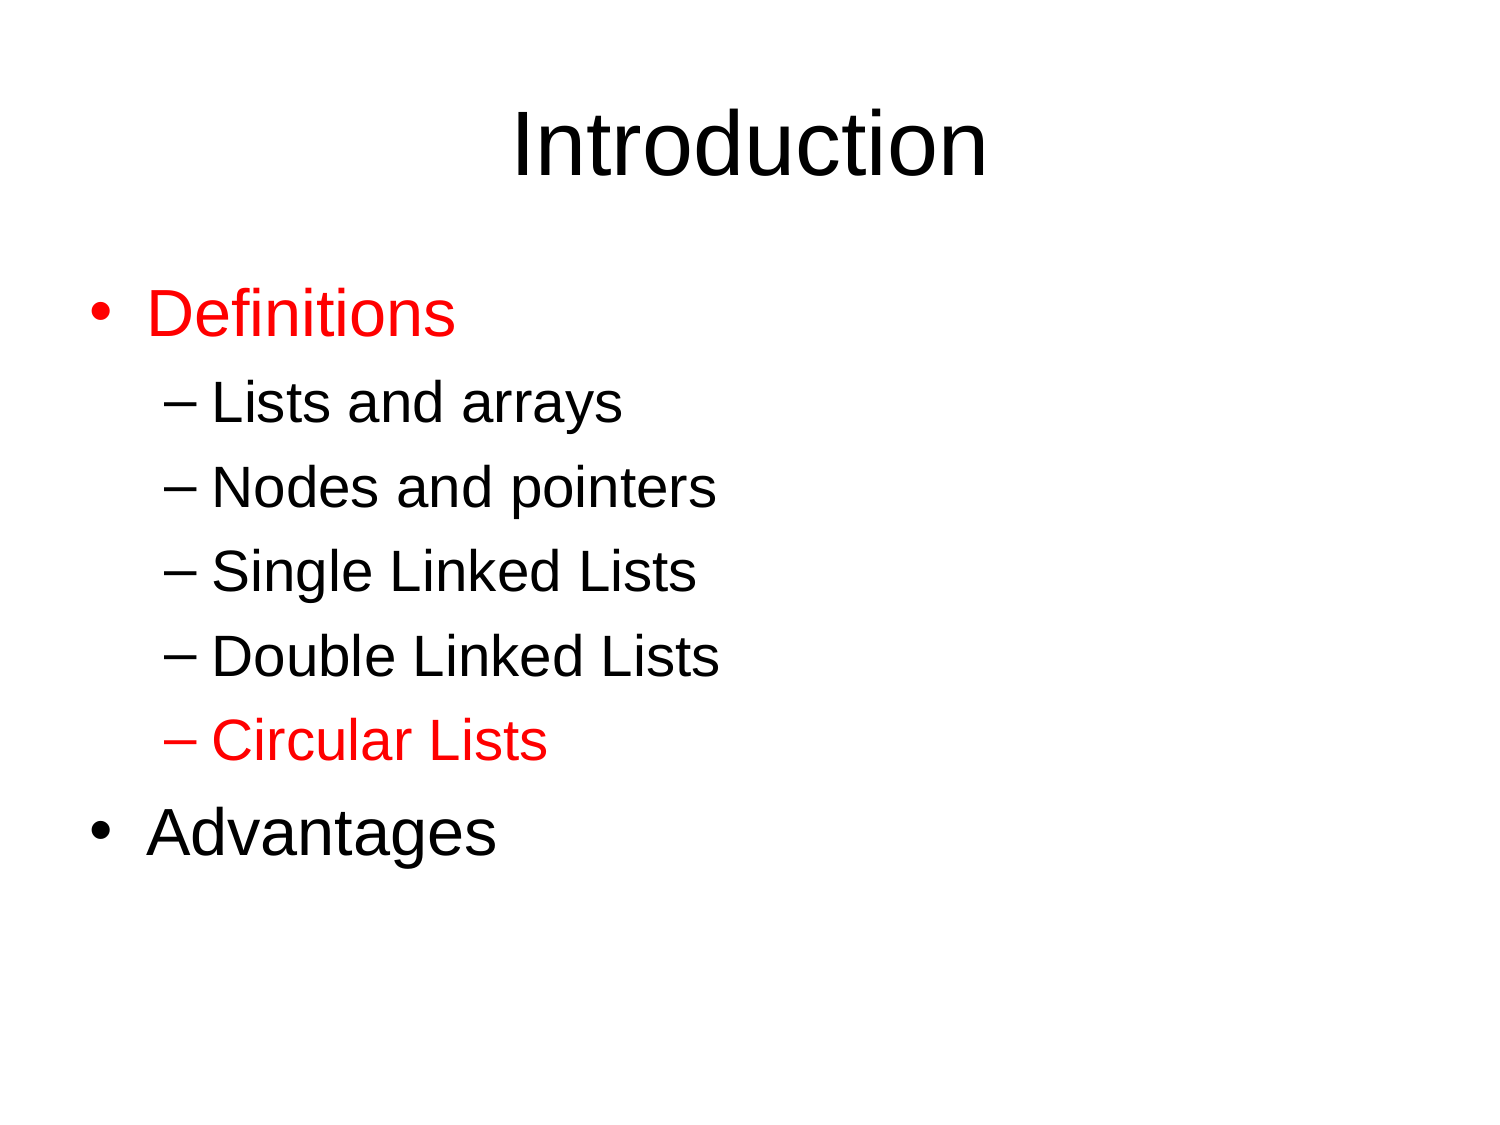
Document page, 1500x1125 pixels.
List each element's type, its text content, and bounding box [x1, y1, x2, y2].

title Introduction [75, 45, 1426, 233]
list Definitions Lists and arrays Nodes and pointers Single Linked Lists Double Linked Lists Circular Lists Advantages [75, 262, 1426, 1005]
